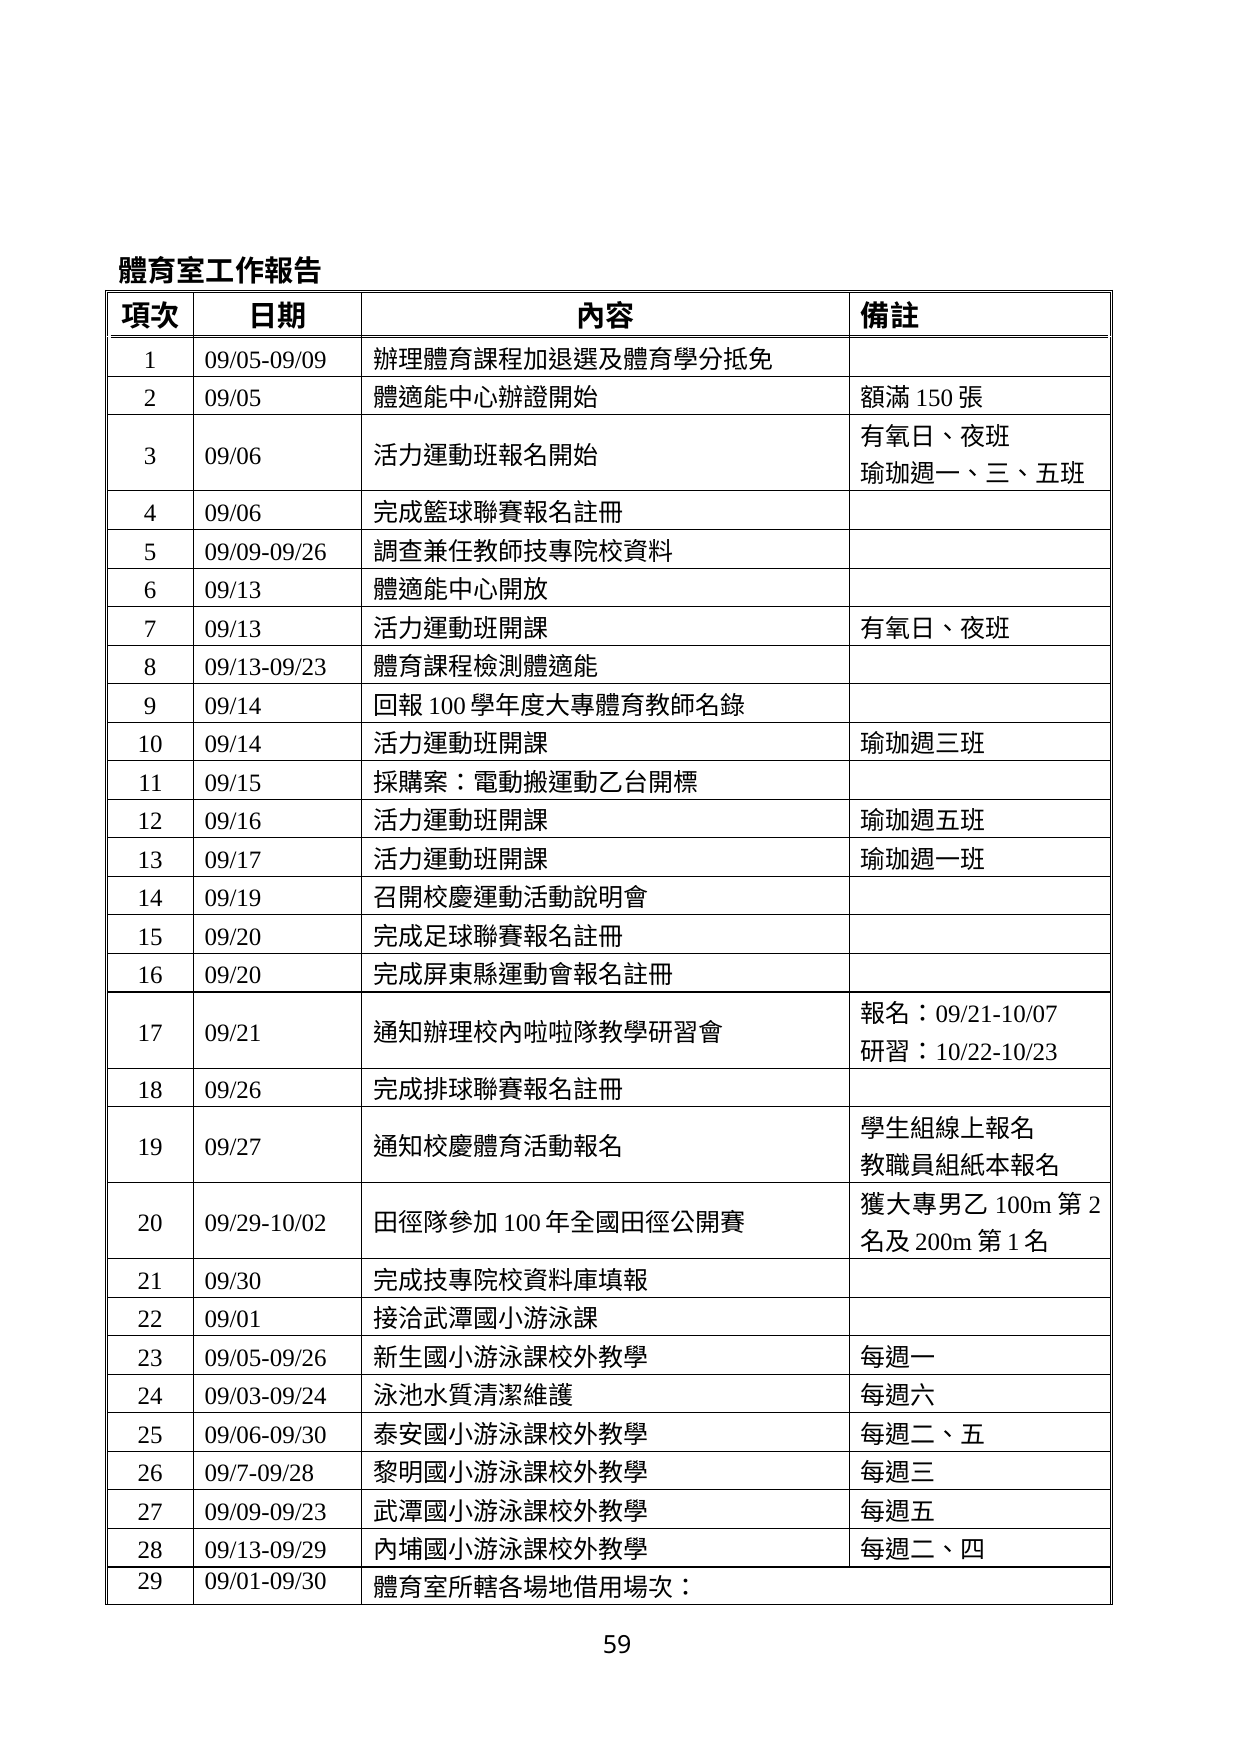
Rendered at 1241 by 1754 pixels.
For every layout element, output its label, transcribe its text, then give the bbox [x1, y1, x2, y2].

table_cell [850, 877, 1110, 914]
table_cell [850, 1259, 1110, 1297]
table_cell 通知校慶體育活動報名 [362, 1107, 849, 1182]
table_cell [850, 1069, 1110, 1106]
table_cell [850, 915, 1110, 953]
table_cell 泳池水質清潔維護 [362, 1375, 849, 1412]
table_cell [850, 954, 1110, 991]
table_cell 25 [108, 1413, 193, 1451]
table_cell 26 [108, 1452, 193, 1489]
table_cell 09/26 [194, 1069, 361, 1106]
table_cell 7 [108, 607, 193, 644]
table_cell [850, 646, 1110, 683]
table_cell 09/05 [194, 377, 361, 414]
table_cell 28 [108, 1529, 193, 1566]
table_cell 09/13-09/23 [194, 646, 361, 683]
table_cell 09/03-09/24 [194, 1375, 361, 1412]
table_cell 通知辦理校內啦啦隊教學研習會 [362, 993, 849, 1067]
table_cell 16 [108, 954, 193, 991]
table_cell [850, 761, 1110, 799]
table_cell 活力運動班開課 [362, 607, 849, 644]
table_cell 完成足球聯賽報名註冊 [362, 915, 849, 953]
table_cell 13 [108, 838, 193, 876]
table_cell 12 [108, 800, 193, 837]
table_cell 調查兼任教師技專院校資料 [362, 530, 849, 567]
table_cell 8 [108, 646, 193, 683]
table_cell 09/19 [194, 877, 361, 914]
table_cell [850, 684, 1110, 722]
table_cell 09/09-09/23 [194, 1490, 361, 1528]
table_cell 活力運動班開課 [362, 723, 849, 760]
table_cell 完成排球聯賽報名註冊 [362, 1069, 849, 1106]
table_cell 每週一 [850, 1336, 1110, 1374]
table_cell 9 [108, 684, 193, 722]
table_cell 完成籃球聯賽報名註冊 [362, 491, 849, 529]
table_cell 田徑隊參加100年全國田徑公開賽 [362, 1183, 849, 1258]
table_cell 09/17 [194, 838, 361, 876]
table_cell 09/16 [194, 800, 361, 837]
table_header 備註 [850, 293, 1110, 335]
table_cell 每週三 [850, 1452, 1110, 1489]
table_cell 辦理體育課程加退選及體育學分抵免 [362, 338, 849, 376]
table_cell 09/15 [194, 761, 361, 799]
table_cell 每週五 [850, 1490, 1110, 1528]
table_cell 09/21 [194, 993, 361, 1067]
table_cell 內埔國小游泳課校外教學 [362, 1529, 849, 1566]
table_cell 09/30 [194, 1259, 361, 1297]
table_cell 19 [108, 1107, 193, 1182]
table_cell 27 [108, 1490, 193, 1528]
table_cell 23 [108, 1336, 193, 1374]
table_cell 09/05-09/09 [194, 338, 361, 376]
table_cell 瑜珈週三班 [850, 723, 1110, 760]
table_cell 報名：09/21-10/07 研習：10/22-10/23 [850, 993, 1110, 1067]
table_cell 17 [108, 993, 193, 1067]
table_cell 09/7-09/28 [194, 1452, 361, 1489]
table_cell 4 [108, 491, 193, 529]
table_header 項次 [108, 293, 193, 335]
table_cell 09/27 [194, 1107, 361, 1182]
table_cell [850, 491, 1110, 529]
table_cell 活力運動班開課 [362, 838, 849, 876]
table_cell 09/20 [194, 954, 361, 991]
table_cell 每週二、五 [850, 1413, 1110, 1451]
table_cell 每週六 [850, 1375, 1110, 1412]
table_cell 額滿150張 [850, 377, 1110, 414]
table_cell 09/01-09/30 [194, 1568, 361, 1604]
table_cell 10 [108, 723, 193, 760]
table_cell 黎明國小游泳課校外教學 [362, 1452, 849, 1489]
table_cell 有氧日、夜班 瑜珈週一、三、五班 [850, 415, 1110, 490]
table_cell 體育室所轄各場地借用場次： [362, 1568, 1110, 1604]
table_cell 14 [108, 877, 193, 914]
table_cell 接洽武潭國小游泳課 [362, 1298, 849, 1335]
table_cell 體適能中心辦證開始 [362, 377, 849, 414]
table_cell 09/13 [194, 569, 361, 606]
table_cell 獲大專男乙100m第2名及200m第1名 [850, 1183, 1110, 1258]
table_header 日期 [194, 293, 361, 335]
table_cell 活力運動班開課 [362, 800, 849, 837]
text 體育室工作報告 [118, 247, 1122, 290]
table_cell 09/09-09/26 [194, 530, 361, 567]
table_cell 武潭國小游泳課校外教學 [362, 1490, 849, 1528]
table_cell 09/13-09/29 [194, 1529, 361, 1566]
table_cell 瑜珈週五班 [850, 800, 1110, 837]
table_cell 20 [108, 1183, 193, 1258]
table_cell 每週二、四 [850, 1529, 1110, 1566]
table_cell [850, 530, 1110, 567]
table_cell 有氧日、夜班 [850, 607, 1110, 644]
table_cell 22 [108, 1298, 193, 1335]
table_cell 09/06-09/30 [194, 1413, 361, 1451]
table_cell 09/06 [194, 415, 361, 490]
table_cell 體育課程檢測體適能 [362, 646, 849, 683]
table_cell 09/29-10/02 [194, 1183, 361, 1258]
table_cell 活力運動班報名開始 [362, 415, 849, 490]
table_cell 09/05-09/26 [194, 1336, 361, 1374]
table_cell 09/20 [194, 915, 361, 953]
table_header 內容 [362, 293, 849, 335]
table_cell 採購案：電動搬運動乙台開標 [362, 761, 849, 799]
table_cell 新生國小游泳課校外教學 [362, 1336, 849, 1374]
table_cell 11 [108, 761, 193, 799]
table_cell 回報100學年度大專體育教師名錄 [362, 684, 849, 722]
table_cell 學生組線上報名 教職員組紙本報名 [850, 1107, 1110, 1182]
table_cell 18 [108, 1069, 193, 1106]
table_cell [850, 1298, 1110, 1335]
table_cell 5 [108, 530, 193, 567]
table_cell 09/14 [194, 684, 361, 722]
table_cell 6 [108, 569, 193, 606]
table_cell 召開校慶運動活動說明會 [362, 877, 849, 914]
table_cell 3 [108, 415, 193, 490]
table_cell 24 [108, 1375, 193, 1412]
table_cell 29 [108, 1568, 193, 1604]
table_cell 09/14 [194, 723, 361, 760]
table_cell [850, 335, 1112, 376]
table_cell 21 [108, 1259, 193, 1297]
table_cell 完成技專院校資料庫填報 [362, 1259, 849, 1297]
table_cell 泰安國小游泳課校外教學 [362, 1413, 849, 1451]
table_cell [850, 569, 1110, 606]
table_cell 1 [107, 335, 193, 376]
table_cell 完成屏東縣運動會報名註冊 [362, 954, 849, 991]
table_cell 體適能中心開放 [362, 569, 849, 606]
table_cell 2 [108, 377, 193, 414]
table_cell 09/06 [194, 491, 361, 529]
table_cell 09/01 [194, 1298, 361, 1335]
table_cell 09/13 [194, 607, 361, 644]
table_cell 瑜珈週一班 [850, 838, 1110, 876]
table_cell 15 [108, 915, 193, 953]
